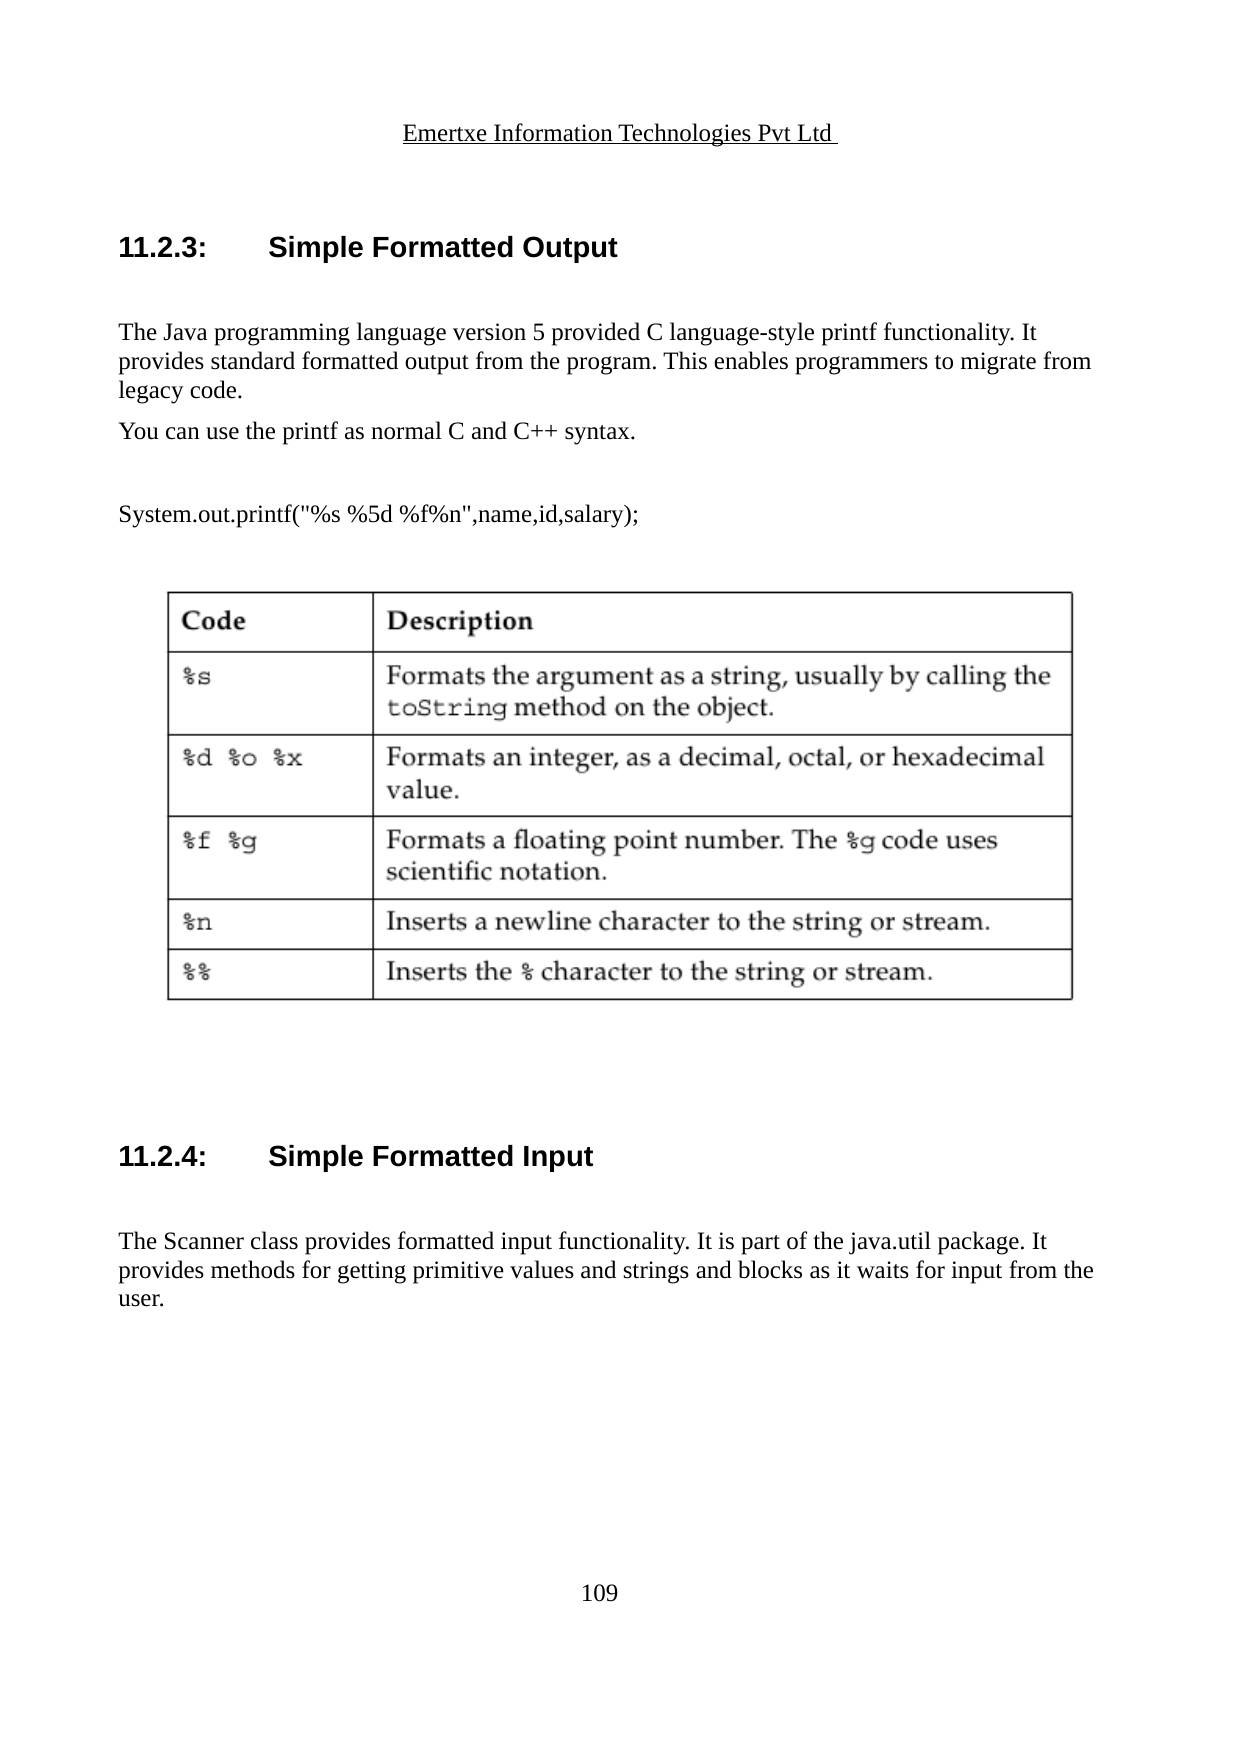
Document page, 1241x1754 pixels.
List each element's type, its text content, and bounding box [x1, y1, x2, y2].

text You can use the printf as normal C and C++ syntax. [118, 416, 1122, 445]
text System.out.printf("%s %5d %f%n",name,id,salary); [118, 499, 1122, 527]
text The Java programming language version 5 provided C language-style printf functionality. It provides standard formatted output from the program. This enables programmers to migrate from legacy code. [118, 317, 1122, 404]
subtitle Simple Formatted Output [118, 230, 1122, 264]
picture [138, 581, 1103, 1027]
text The Scanner class provides formatted input functionality. It is part of the java.util package. It provides methods for getting primitive values and strings and blocks as it waits for input from the user. [118, 1226, 1122, 1312]
subtitle Simple Formatted Input [118, 1139, 1122, 1172]
